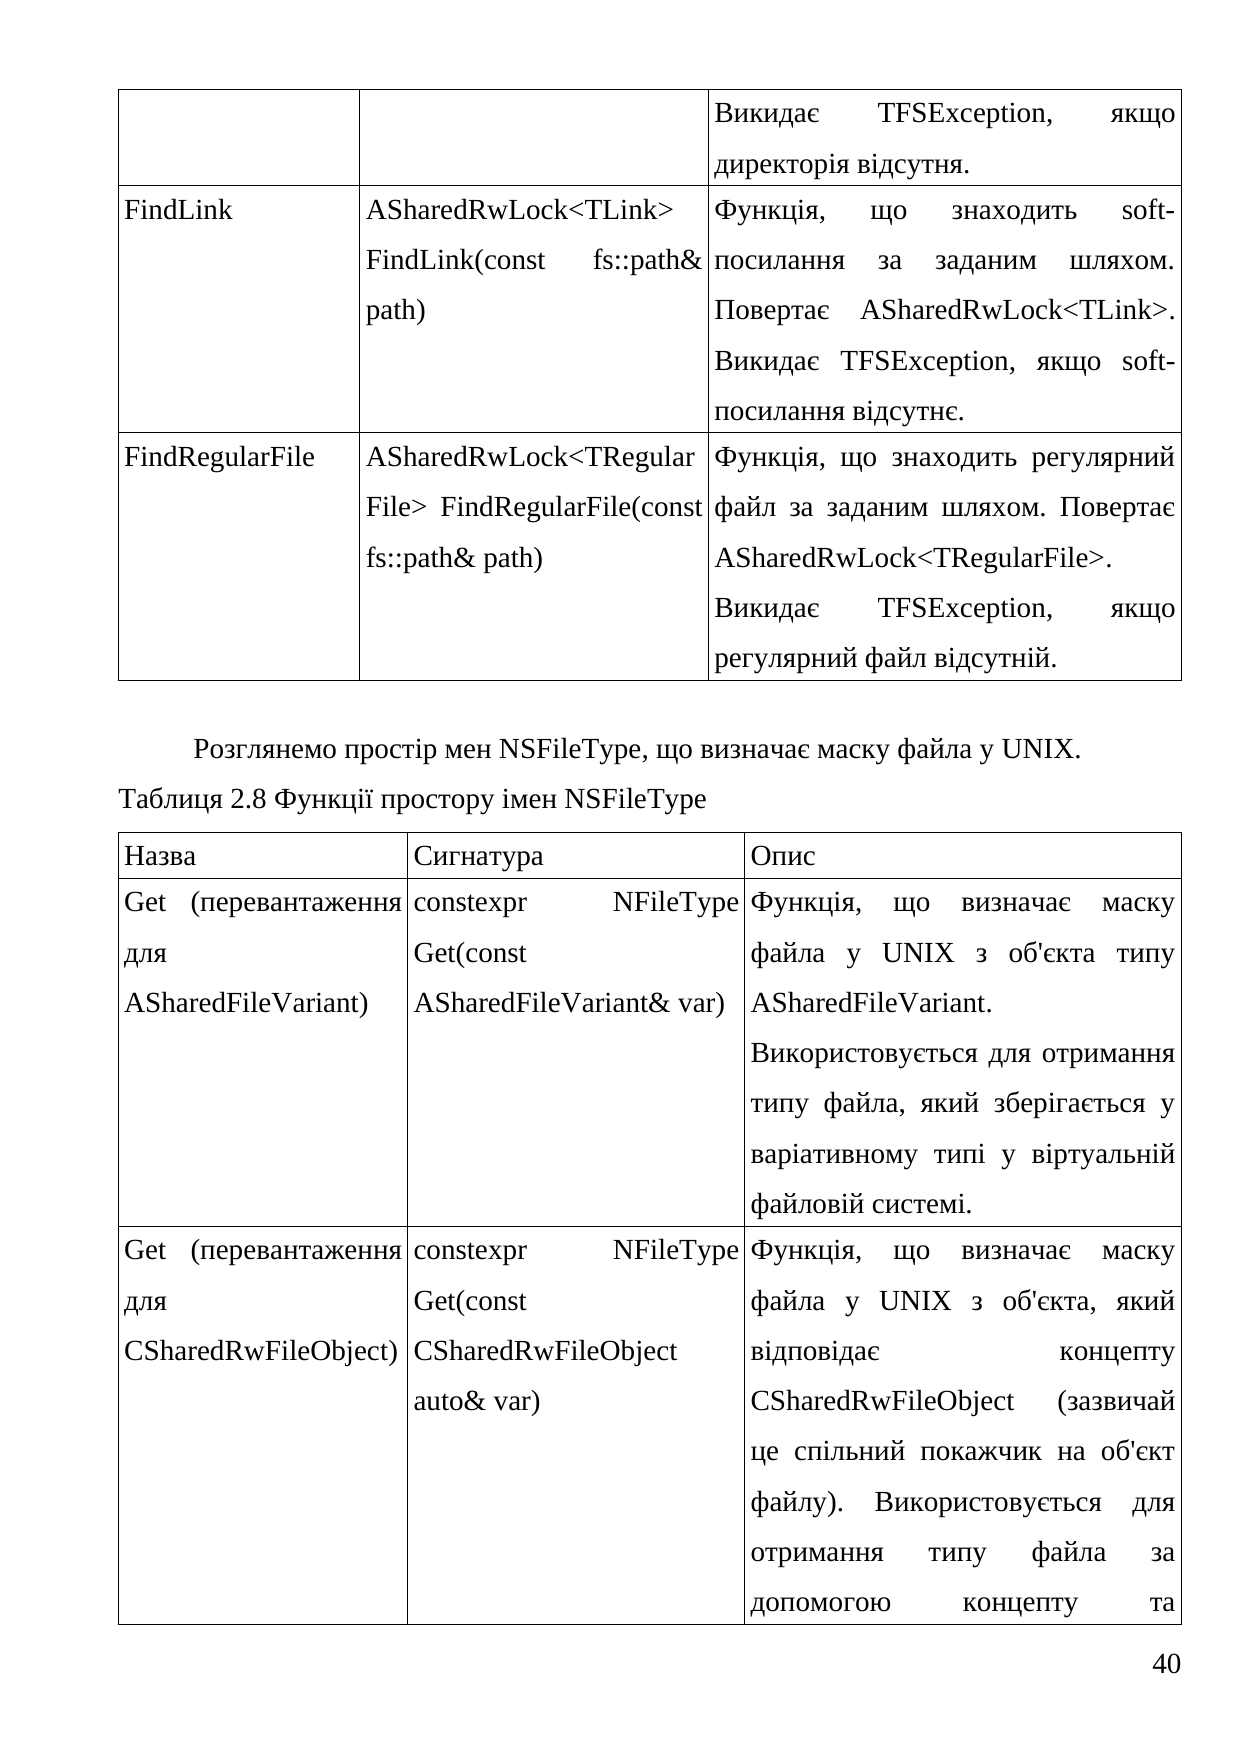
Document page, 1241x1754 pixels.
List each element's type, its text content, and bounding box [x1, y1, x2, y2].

table_cell [119, 90, 359, 185]
table_header Сигнатура [408, 833, 744, 878]
table_cell Викидає TFSException, якщо директорія відсутня. [709, 90, 1181, 185]
table_cell FindRegularFile [119, 433, 359, 679]
table_cell Функція, що знаходить регулярний файл за заданим шляхом. Повертає ASharedRwLock<TRegularFile>. Викидає TFSException, якщо регулярний файл відсутній. [709, 433, 1181, 679]
table_cell Функція, що знаходить soft-посилання за заданим шляхом. Повертає ASharedRwLock<TLink>. Викидає TFSException, якщо soft-посилання відсутнє. [709, 186, 1181, 432]
table_cell ASharedRwLock<TLink> FindLink(const fs::path& path) [360, 186, 708, 432]
list Функції простору імен NSFileType [118, 781, 1181, 815]
table_cell constexpr NFileType Get(const ASharedFileVariant& var) [408, 879, 744, 1226]
table_cell [360, 90, 708, 185]
table_cell Функція, що визначає маску файла у UNIX з об'єкта типу ASharedFileVariant. Використовується для отримання типу файла, який зберігається у варіативному типі у віртуальній файловій системі. [745, 879, 1181, 1226]
table_header Назва [119, 833, 407, 878]
text Розглянемо простір мен NSFileType, що визначає маску файла у UNIX. [118, 731, 1181, 764]
table_cell FindLink [119, 186, 359, 432]
table_cell Get (перевантаження для CSharedRwFileObject) [119, 1227, 407, 1624]
table_cell constexpr NFileType Get(const CSharedRwFileObject auto& var) [408, 1227, 744, 1624]
table_cell Функція, що визначає маску файла у UNIX з об'єкта, який відповідає концепту CSharedRwFileObject (зазвичай це спільний покажчик на об'єкт файлу). Використовується для отримання типу файла за допомогою концепту та [745, 1227, 1181, 1624]
table_cell ASharedRwLock<TRegularFile> FindRegularFile(const fs::path& path) [360, 433, 708, 679]
table_header Опис [745, 833, 1181, 878]
table_cell Get (перевантаження для ASharedFileVariant) [119, 879, 407, 1226]
